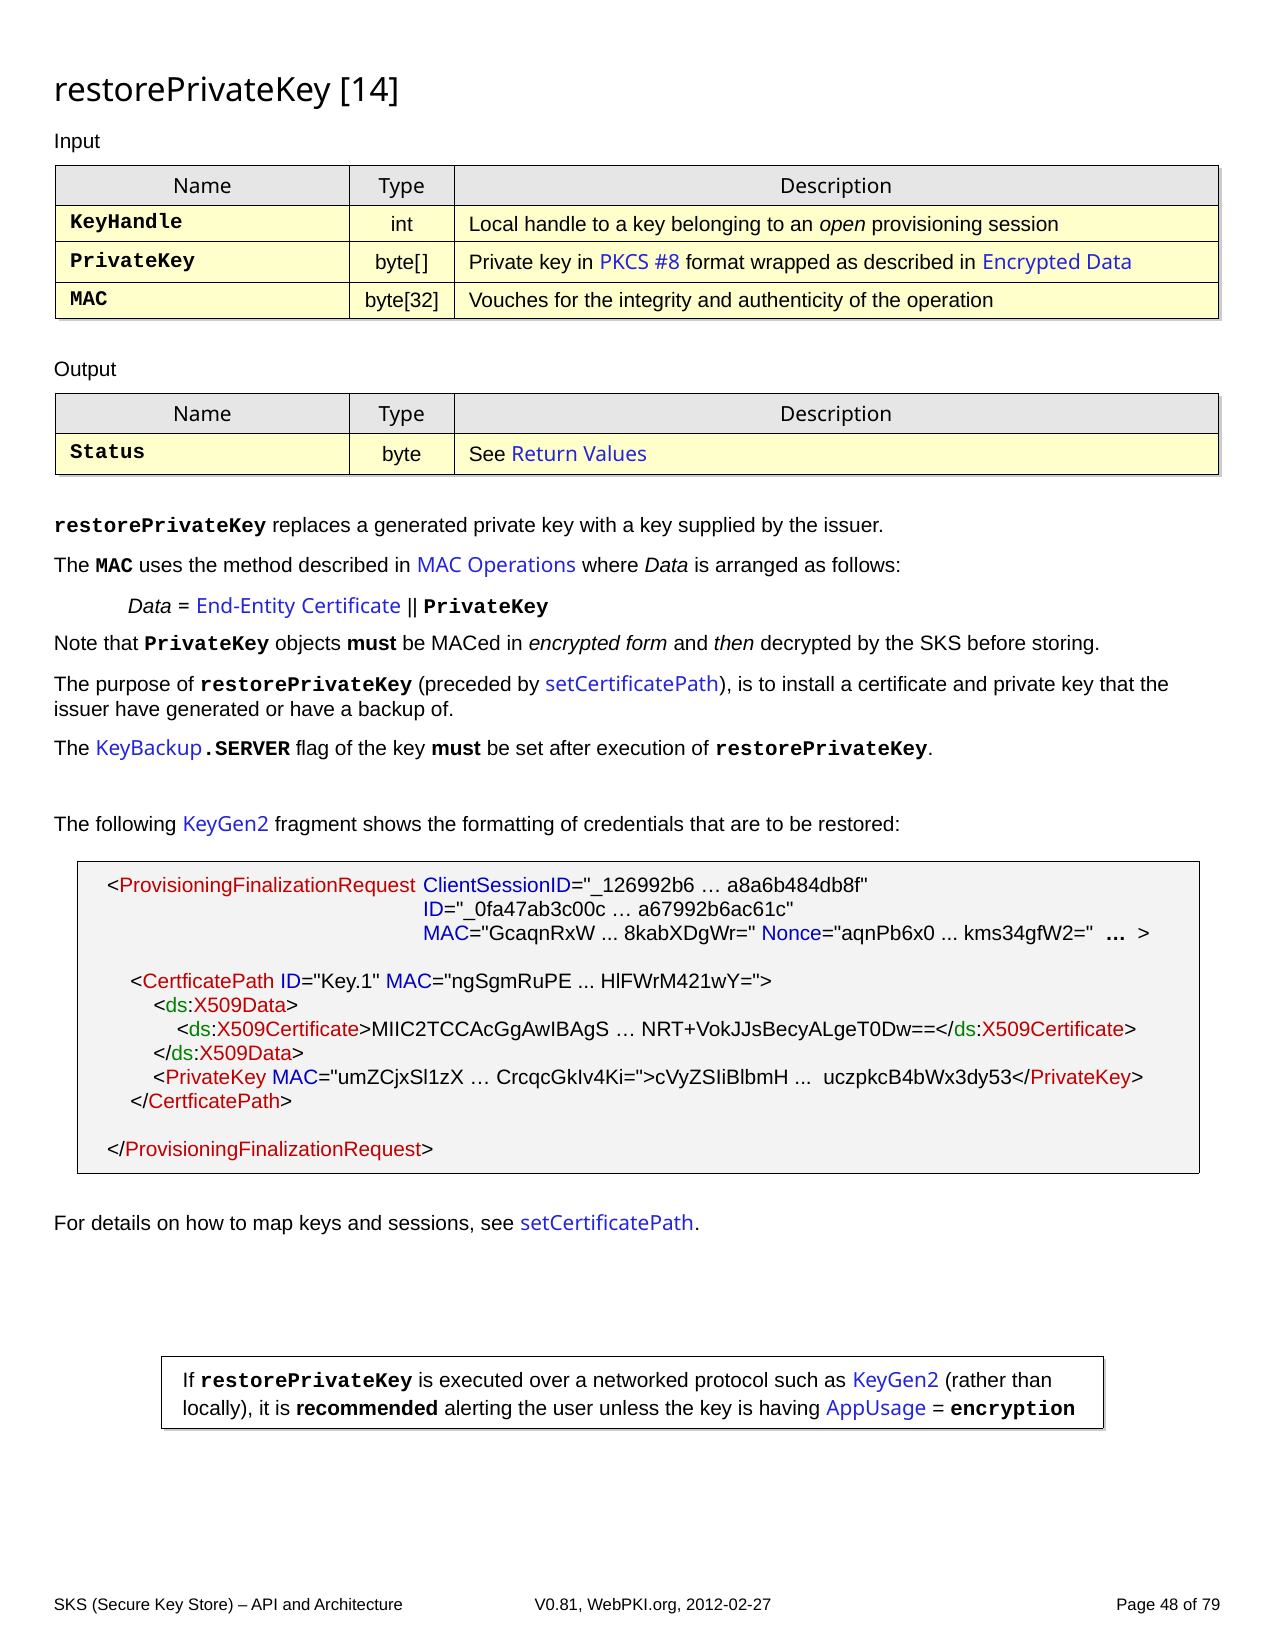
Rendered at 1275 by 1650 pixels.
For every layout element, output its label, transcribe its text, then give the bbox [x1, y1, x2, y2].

text restorePrivateKey replaces a generated private key with a key supplied by the issuer. [54, 513, 1221, 539]
table_header <ProvisioningFinalizationRequest ClientSessionID="_126992b6 … a8a6b484db8f" ID="_0fa47ab3c00c … a67992b6ac61c" MAC="GcaqnRxW ... 8kabXDgWr=" Nonce="aqnPb6x0 ... kms34gfW2=" … > <CertficatePath ID="Key.1" MAC="ngSgmRuPE ... HlFWrM421wY="> <ds:X509Data> <ds:X509Certificate>MIIC2TCCAcGgAwIBAgS … NRT+VokJJsBecyALgeT0Dw==</ds:X509Certificate> </ds:X509Data> <PrivateKey MAC="umZCjxSl1zX … CrcqcGkIv4Ki=">cVyZSIiBlbmH ... uczpkcB4bWx3dy53</PrivateKey> </CertficatePath> </ProvisioningFinalizationRequest> [78, 862, 1199, 1173]
text The KeyBackup.SERVER flag of the key must be set after execution of restorePrivateKey. [54, 733, 1221, 762]
table_header Description [455, 166, 1218, 205]
table_cell byte⁮[ ] [350, 242, 454, 282]
table_cell See Return Values [455, 434, 1218, 473]
text Note that PrivateKey objects must be MACed in encrypted form and then decrypted by the SKS before storing. [54, 631, 1221, 657]
table_cell int [350, 206, 454, 241]
table_cell KeyHandle [56, 206, 349, 241]
table_header Type [350, 166, 454, 205]
text Data = End-Entity Certificate || PrivateKey [54, 591, 1221, 619]
table_cell byte⁮[32] [350, 283, 454, 318]
table_cell Private key in PKCS #8 format wrapped as described in Encrypted Data [455, 242, 1218, 282]
table_header If restorePrivateKey is executed over a networked protocol such as KeyGen2 (rather than locally), it is recommended alerting the user unless the key is having AppUsage = encryption [162, 1357, 1103, 1428]
table_cell Vouches for the integrity and authenticity of the operation [455, 283, 1218, 318]
text The purpose of restorePrivateKey (preceded by setCertificatePath), is to install a certificate and private key that the issuer have generated or have a backup of. [54, 669, 1221, 721]
subtitle restorePrivateKey [14] [54, 66, 1221, 111]
text The MAC uses the method described in MAC Operations where Data is arranged as follows: [54, 551, 1221, 579]
table_cell Local handle to a key belonging to an open provisioning session [455, 206, 1218, 241]
text For details on how to map keys and sessions, see setCertificatePath. [54, 1208, 1221, 1237]
table_header Name [56, 166, 349, 205]
table_header Name [56, 394, 349, 433]
table_header Description [455, 394, 1218, 433]
table_cell MAC [56, 283, 349, 318]
text Input [54, 129, 1221, 153]
table_cell PrivateKey [56, 242, 349, 282]
text The following KeyGen2 fragment shows the formatting of credentials that are to be restored: [54, 809, 1221, 861]
text Output [54, 357, 1221, 381]
table_header Type [350, 394, 454, 433]
table_cell Status [56, 434, 349, 473]
table_cell byte [350, 434, 454, 473]
